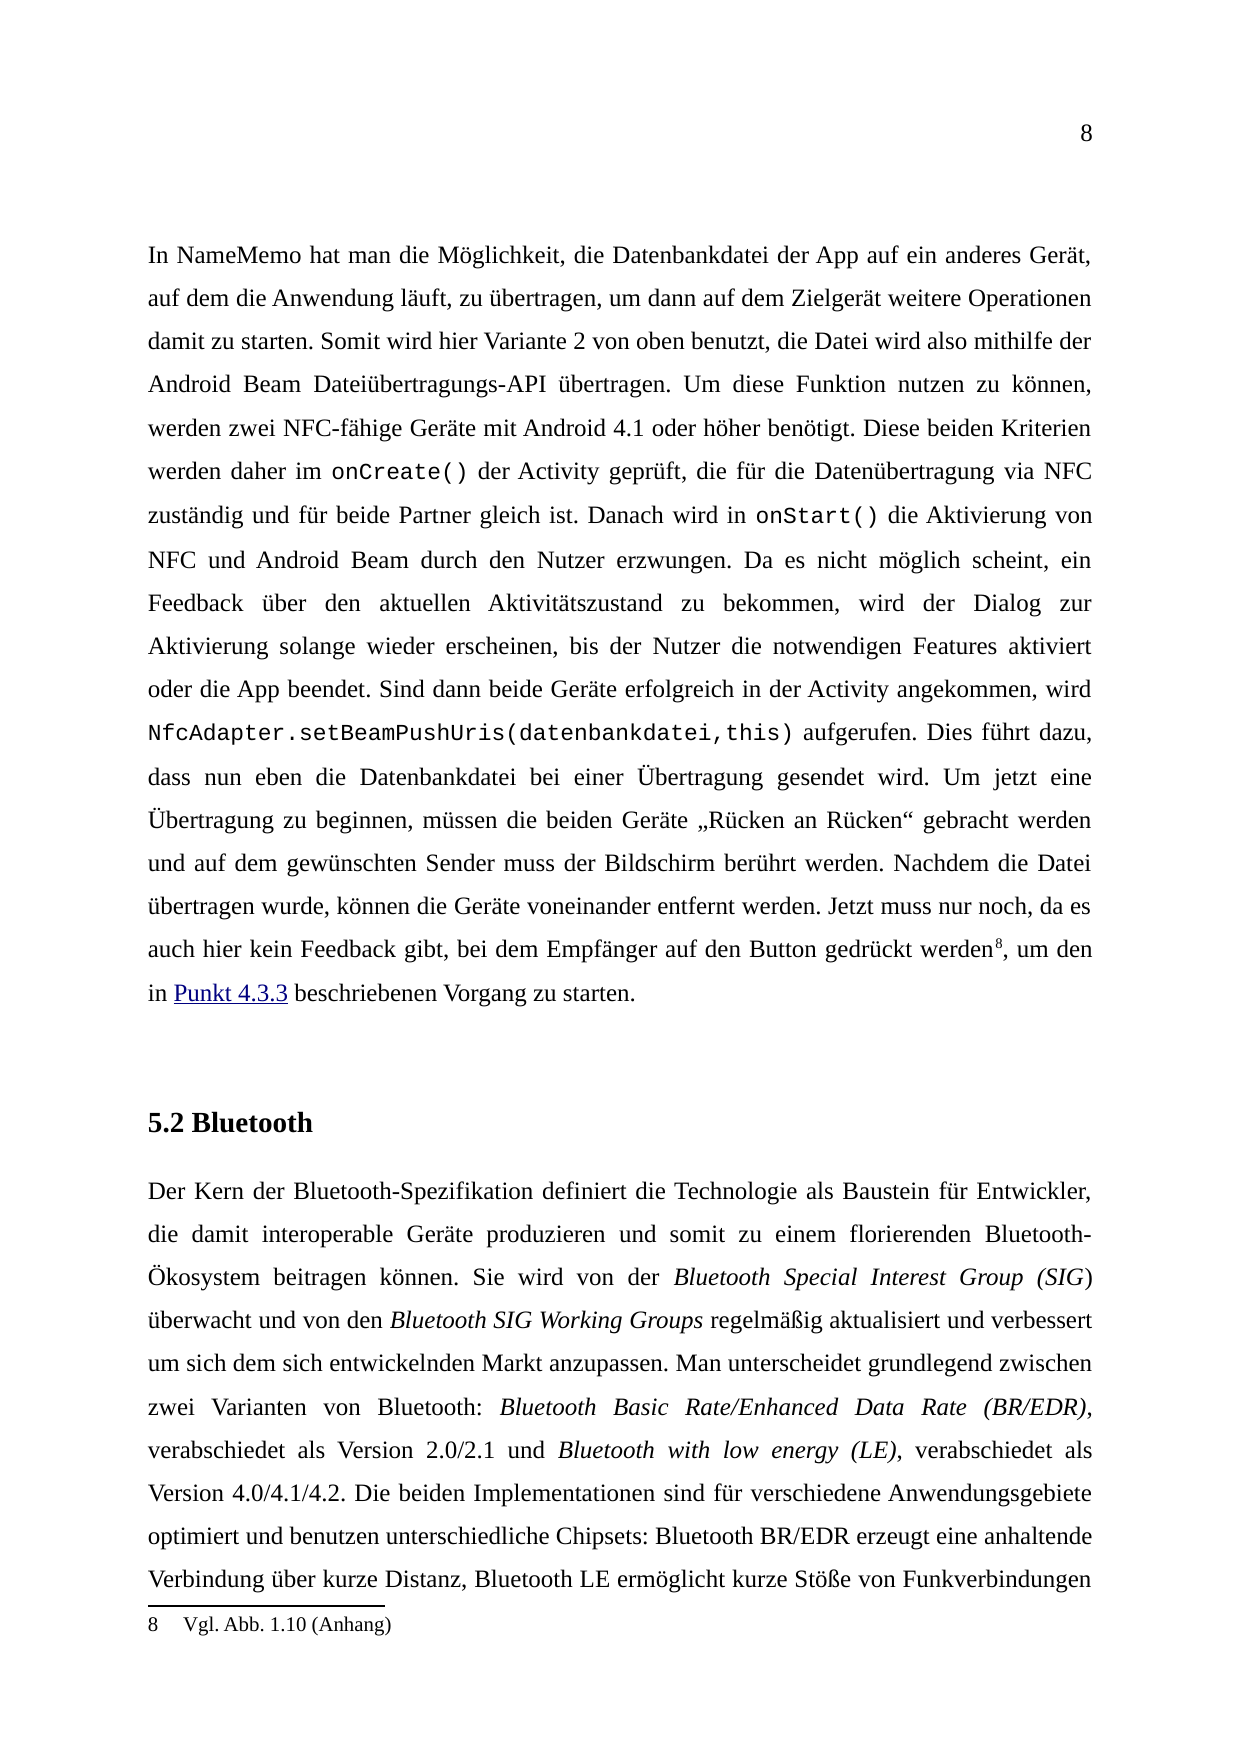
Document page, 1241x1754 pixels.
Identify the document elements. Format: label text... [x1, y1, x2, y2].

subtitle 5.2 Bluetooth [148, 1105, 1093, 1139]
text In NameMemo hat man die Möglichkeit, die Datenbankdatei der App auf ein anderes Gerät, auf dem die Anwendung läuft, zu übertragen, um dann auf dem Zielgerät weitere Operationen damit zu starten. Somit wird hier Variante 2 von oben benutzt, die Datei wird also mithilfe der Android Beam Dateiübertragungs-API übertragen. Um diese Funktion nutzen zu können, werden zwei NFC-fähige Geräte mit Android 4.1 oder höher benötigt. Diese beiden Kriterien werden daher im onCreate() der Activity geprüft, die für die Datenübertragung via NFC zuständig und für beide Partner gleich ist. Danach wird in onStart() die Aktivierung von NFC und Android Beam durch den Nutzer erzwungen. Da es nicht möglich scheint, ein Feedback über den aktuellen Aktivitätszustand zu bekommen, wird der Dialog zur Aktivierung solange wieder erscheinen, bis der Nutzer die notwendigen Features aktiviert oder die App beendet. Sind dann beide Geräte erfolgreich in der Activity angekommen, wird NfcAdapter.setBeamPushUris(datenbankdatei,this) aufgerufen. Dies führt dazu, dass nun eben die Datenbankdatei bei einer Übertragung gesendet wird. Um jetzt eine Übertragung zu beginnen, müssen die beiden Geräte „Rücken an Rücken“ gebracht werden und auf dem gewünschten Sender muss der Bildschirm berührt werden. Nachdem die Datei übertragen wurde, können die Geräte voneinander entfernt werden. Jetzt muss nur noch, da es auch hier kein Feedback gibt, bei dem Empfänger auf den Button gedrückt werden, um den in Punkt 4.3.3 beschriebenen Vorgang zu starten. [148, 240, 1093, 1006]
text Vgl. Abb. 1.10 (Anhang) [148, 1612, 1093, 1636]
text Der Kern der Bluetooth-Spezifikation definiert die Technologie als Baustein für Entwickler, die damit interoperable Geräte produzieren und somit zu einem florierenden Bluetooth-Ökosystem beitragen können. Sie wird von der Bluetooth Special Interest Group (SIG) überwacht und von den Bluetooth SIG Working Groups regelmäßig aktualisiert und verbessert um sich dem sich entwickelnden Markt anzupassen. Man unterscheidet grundlegend zwischen zwei Varianten von Bluetooth: Bluetooth Basic Rate/Enhanced Data Rate (BR/EDR), verabschiedet als Version 2.0/2.1 und Bluetooth with low energy (LE), verabschiedet als Version 4.0/4.1/4.2. Die beiden Implementationen sind für verschiedene Anwendungsgebiete optimiert und benutzen unterschiedliche Chipsets: Bluetooth BR/EDR erzeugt eine anhaltende Verbindung über kurze Distanz, Bluetooth LE ermöglicht kurze Stöße von Funkverbindungen [148, 1176, 1093, 1593]
